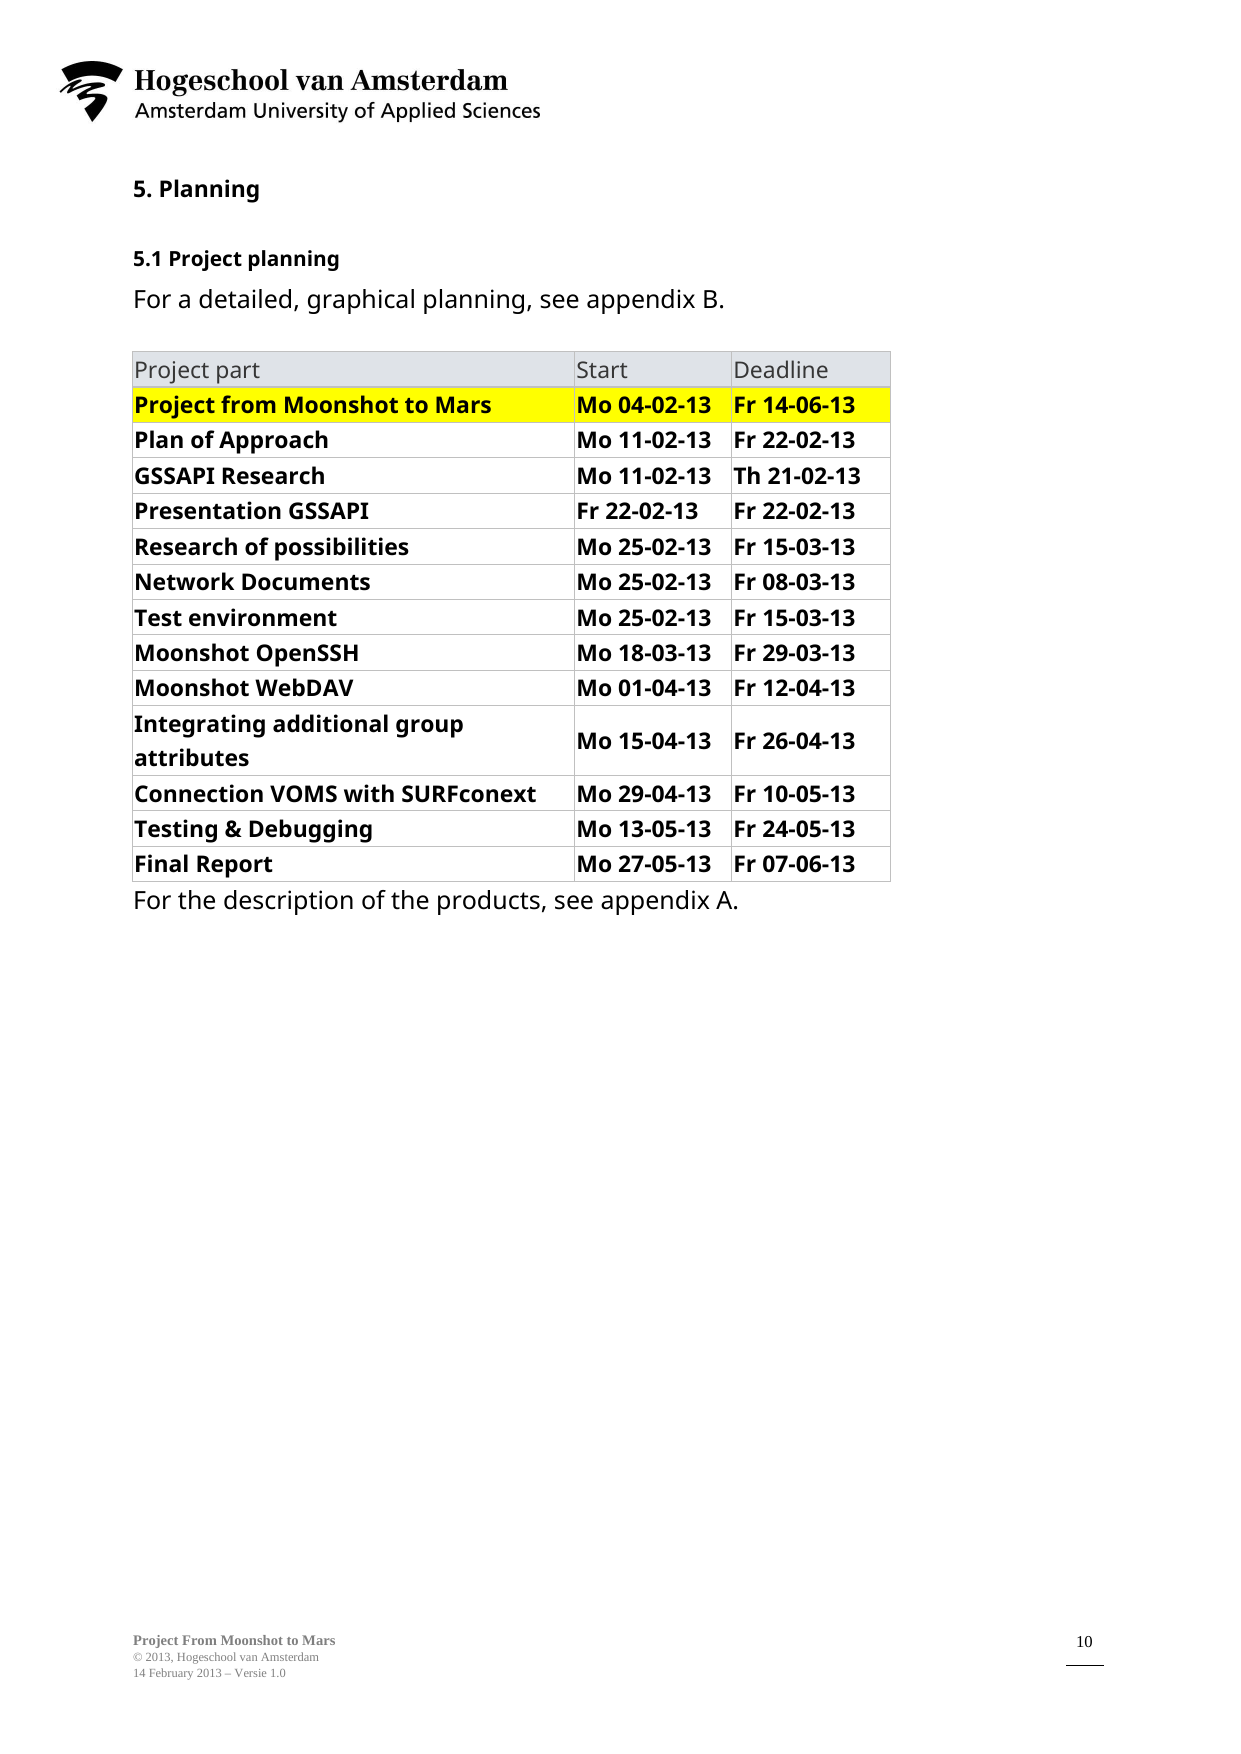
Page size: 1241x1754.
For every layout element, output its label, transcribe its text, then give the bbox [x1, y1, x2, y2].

table_cell Fr 07-06-13 [732, 847, 890, 881]
table_cell Mo 25-02-13 [575, 529, 731, 563]
table_cell Fr 15-03-13 [732, 529, 890, 563]
table_cell Fr 24-05-13 [732, 811, 890, 846]
table_cell Mo 11-02-13 [575, 458, 731, 493]
table_cell Fr 22-02-13 [575, 494, 731, 528]
table_cell Mo 18-03-13 [575, 635, 731, 670]
table_cell Integrating additional group attributes [133, 706, 574, 775]
table_cell Fr 14-06-13 [732, 388, 890, 422]
table_cell Connection VOMS with SURFconext [133, 776, 574, 810]
table_cell Fr 10-05-13 [732, 776, 890, 810]
table_cell Test environment [133, 600, 574, 634]
table_cell Mo 25-02-13 [575, 600, 731, 634]
table_cell Mo 04-02-13 [575, 388, 731, 422]
table_cell Mo 15-04-13 [575, 706, 731, 775]
table_cell Mo 29-04-13 [575, 776, 731, 810]
table_cell Moonshot OpenSSH [133, 635, 574, 670]
table_cell Moonshot WebDAV [133, 671, 574, 705]
table_cell Fr 12-04-13 [732, 671, 890, 705]
table_cell GSSAPI Research [133, 458, 574, 493]
table_cell Final Report [133, 847, 574, 881]
table_cell Fr 15-03-13 [732, 600, 890, 634]
table_cell Th 21-02-13 [732, 458, 890, 493]
subtitle 5.1 Project planning [133, 244, 1022, 273]
table_header Start [575, 352, 731, 386]
table_cell Network Documents [133, 565, 574, 599]
table_cell Project from Moonshot to Mars [133, 388, 574, 422]
table_header Project part [133, 352, 574, 386]
table_header Deadline [732, 352, 890, 386]
subtitle 5. Planning [133, 173, 1092, 204]
table_cell Mo 13-05-13 [575, 811, 731, 846]
table_cell Mo 27-05-13 [575, 847, 731, 881]
table_cell Fr 26-04-13 [732, 706, 890, 775]
table_cell Plan of Approach [133, 423, 574, 457]
table_cell Mo 25-02-13 [575, 565, 731, 599]
table_cell Fr 29-03-13 [732, 635, 890, 670]
table_cell Research of possibilities [133, 529, 574, 563]
table_cell Mo 01-04-13 [575, 671, 731, 705]
table_cell Fr 22-02-13 [732, 423, 890, 457]
picture [0, 0, 622, 123]
table_cell Fr 08-03-13 [732, 565, 890, 599]
table_cell Fr 22-02-13 [732, 494, 890, 528]
table_cell Presentation GSSAPI [133, 494, 574, 528]
text For the description of the products, see appendix A. [133, 882, 1092, 916]
table_cell Testing & Debugging [133, 811, 574, 846]
text For a detailed, graphical planning, see appendix B. [133, 282, 1092, 316]
table_cell Mo 11-02-13 [575, 423, 731, 457]
